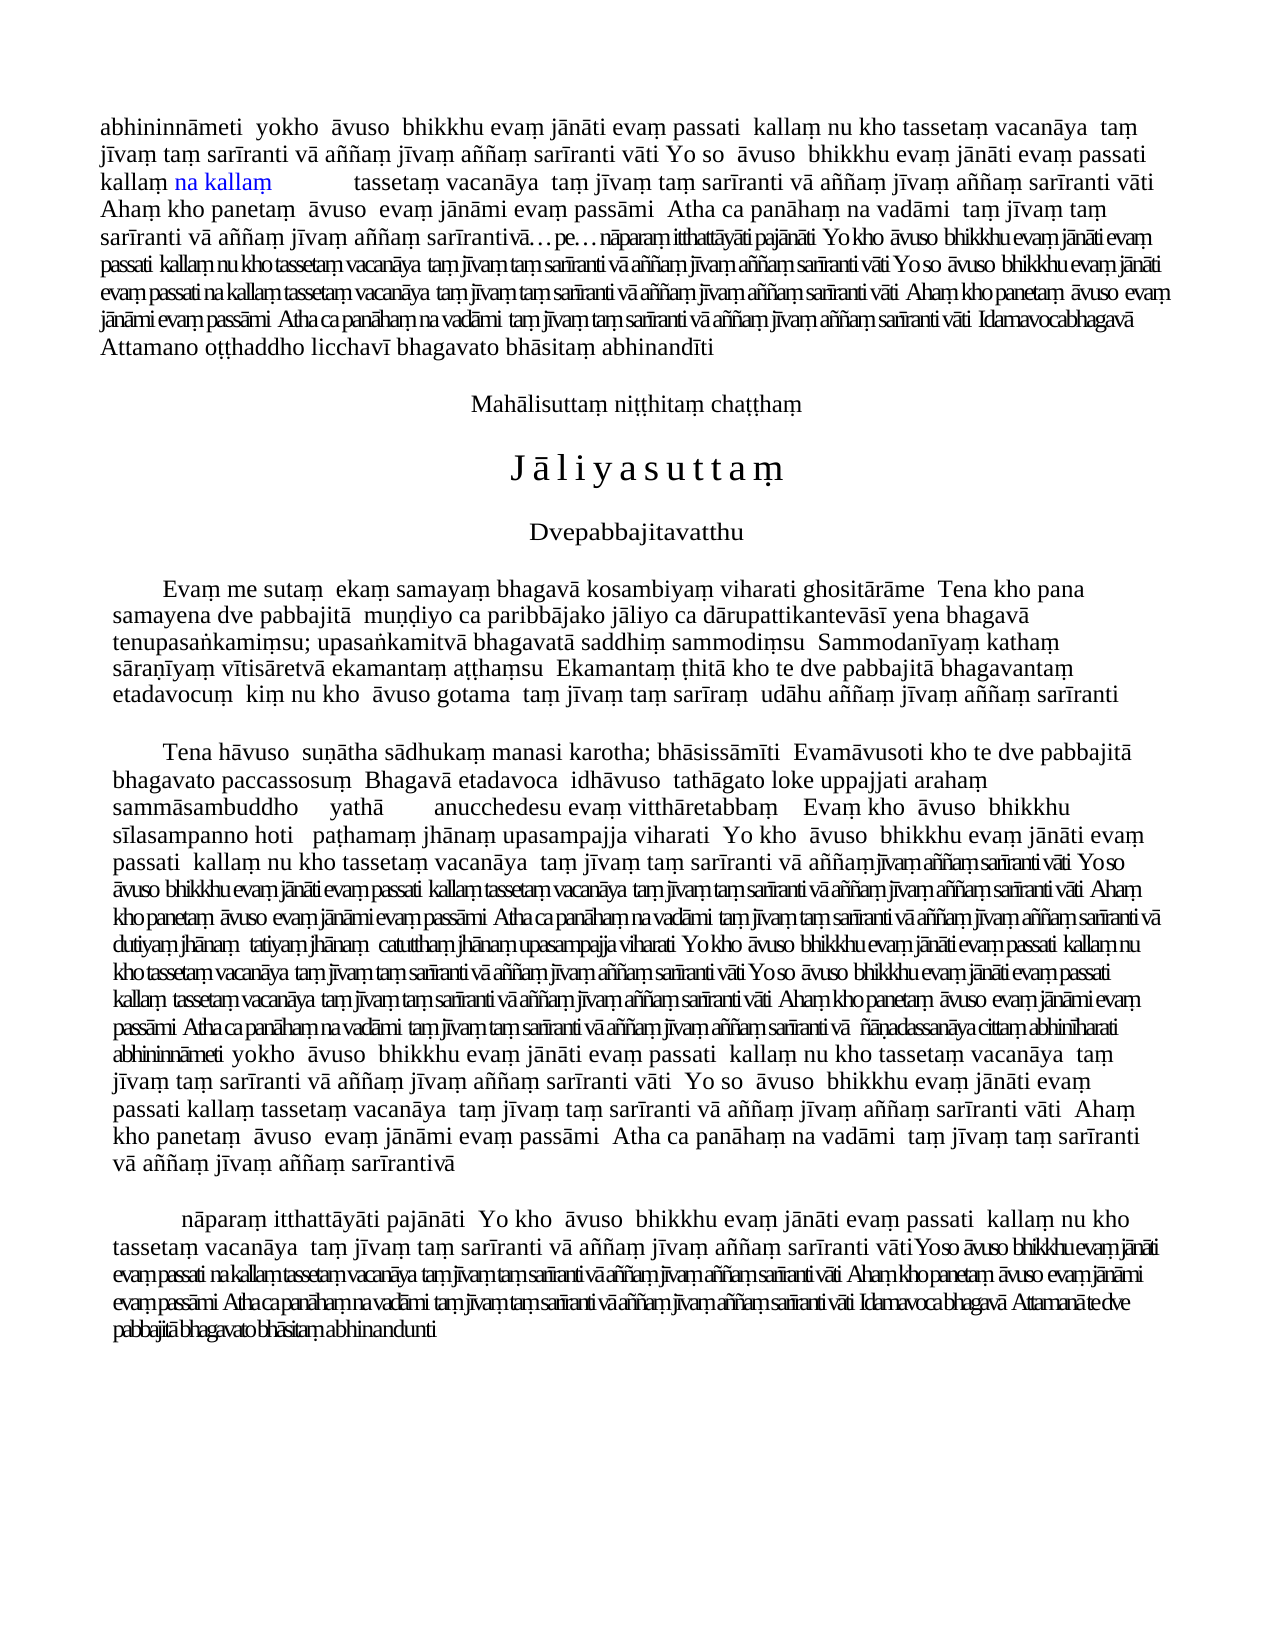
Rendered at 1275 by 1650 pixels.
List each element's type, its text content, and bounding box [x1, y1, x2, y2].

text Mahālisuttaṃ niṭṭhitaṃ chaṭṭhaṃ [100, 389, 1173, 417]
list Tena hāvuso suṇātha sādhukaṃ manasi karotha; bhāsissāmīti Evamāvusoti kho te dve pabbajitā bhagavato paccassosuṃ Bhagavā etadavoca idhāvuso tathāgato loke uppajjati arahaṃ sammāsambuddho yathā anucchedesu evaṃ vitthāretabbaṃ Evaṃ kho āvuso bhikkhu sīlasampanno hoti paṭhamaṃ jhānaṃ upasampajja viharati Yo kho āvuso bhikkhu evaṃ jānāti evaṃ passati kallaṃ nu kho tassetaṃ vacanāya taṃ jīvaṃ taṃ sarīranti vā aññaṃjīvaṃ aññaṃ sarīranti vāti Yo so āvuso bhikkhu evaṃ jānāti evaṃ passati kallaṃ tassetaṃ vacanāya taṃ jīvaṃ taṃ sarīranti vā aññaṃ jīvaṃ aññaṃ sarīranti vāti Ahaṃ kho panetaṃ āvuso evaṃ jānāmi evaṃ passāmi Atha ca panāhaṃ na vadāmi taṃ jīvaṃ taṃ sarīranti vā aññaṃ jīvaṃ aññaṃ sarīranti vā dutiyaṃ jhānaṃ tatiyaṃ jhānaṃ catutthaṃ jhānaṃ upasampajja viharati Yo kho āvuso bhikkhu evaṃ jānāti evaṃ passati kallaṃ nu kho tassetaṃ vacanāya taṃ jīvaṃ taṃ sarīranti vā aññaṃ jīvaṃ aññaṃ sarīranti vāti Yo so āvuso bhikkhu evaṃ jānāti evaṃ passati kallaṃ tassetaṃ vacanāya taṃ jīvaṃ taṃ sarīranti vā aññaṃ jīvaṃ aññaṃ sarīranti vāti Ahaṃ kho panetaṃ āvuso evaṃ jānāmi evaṃ passāmi Atha ca panāhaṃ na vadāmi taṃ jīvaṃ taṃ sarīranti vā aññaṃ jīvaṃ aññaṃ sarīranti vā ñāṇadassanāya cittaṃ abhinīharati abhininnāmeti yokho āvuso bhikkhu evaṃ jānāti evaṃ passati kallaṃ nu kho tassetaṃ vacanāya taṃ jīvaṃ taṃ sarīranti vā aññaṃ jīvaṃ aññaṃ sarīranti vāti Yo so āvuso bhikkhu evaṃ jānāti evaṃ passati kallaṃ tassetaṃ vacanāya taṃ jīvaṃ taṃ sarīranti vā aññaṃ jīvaṃ aññaṃ sarīranti vāti Ahaṃ kho panetaṃ āvuso evaṃ jānāmi evaṃ passāmi Atha ca panāhaṃ na vadāmi taṃ jīvaṃ taṃ sarīranti vā aññaṃ jīvaṃ aññaṃ sarīrantivā [112, 739, 1162, 1177]
text Dvepabbajitavatthu [100, 517, 1173, 546]
list nāparaṃ itthattāyāti pajānāti Yo kho āvuso bhikkhu evaṃ jānāti evaṃ passati kallaṃ nu kho tassetaṃ vacanāya taṃ jīvaṃ taṃ sarīranti vā aññaṃ jīvaṃ aññaṃ sarīranti vātiYo so āvuso bhikkhu evaṃ jānāti evaṃ passati na kallaṃ tassetaṃ vacanāya taṃ jīvaṃ taṃ sarīranti vā aññaṃ jīvaṃ aññaṃ sarīranti vāti Ahaṃ kho panetaṃ āvuso evaṃ jānāmi evaṃ passāmi Atha ca panāhaṃ na vadāmi taṃ jīvaṃ taṃ sarīranti vā aññaṃ jīvaṃ aññaṃ sarīranti vāti Idamavoca bhagavā Attamanā te dve pabbajitā bhagavato bhāsitaṃabhinandunti [112, 1206, 1162, 1343]
text abhininnāmeti yokho āvuso bhikkhu evaṃ jānāti evaṃ passati kallaṃ nu kho tassetaṃ vacanāya taṃ jīvaṃ taṃ sarīranti vā aññaṃ jīvaṃ aññaṃ sarīranti vāti Yo so āvuso bhikkhu evaṃ jānāti evaṃ passati kallaṃ na kallaṃ tassetaṃ vacanāya taṃ jīvaṃ taṃ sarīranti vā aññaṃ jīvaṃ aññaṃ sarīranti vāti Ahaṃ kho panetaṃ āvuso evaṃ jānāmi evaṃ passāmi Atha ca panāhaṃ na vadāmi taṃ jīvaṃ taṃ sarīranti vā aññaṃ jīvaṃ aññaṃ sarīrantivā… pe… nāparaṃ itthattāyāti pajānāti Yo kho āvuso bhikkhu evaṃ jānāti evaṃ passati kallaṃ nu kho tassetaṃ vacanāya taṃ jīvaṃ taṃ sarīranti vā aññaṃ jīvaṃ aññaṃ sarīranti vāti Yo so āvuso bhikkhu evaṃ jānāti evaṃ passati na kallaṃ tassetaṃ vacanāya taṃ jīvaṃ taṃ sarīranti vā aññaṃ jīvaṃ aññaṃ sarīranti vāti Ahaṃ kho panetaṃ āvuso evaṃ jānāmi evaṃ passāmi Atha ca panāhaṃ na vadāmi taṃ jīvaṃ taṃ sarīranti vā aññaṃ jīvaṃ aññaṃ sarīranti vāti Idamavocabhagavā [100, 114, 1173, 333]
text Attamano oṭṭhaddho licchavī bhagavato bhāsitaṃ abhinandīti [100, 333, 1173, 361]
subtitle Jāliyasuttaṃ [490, 446, 1173, 489]
list Evaṃ me sutaṃ ekaṃ samayaṃ bhagavā kosambiyaṃ viharati ghositārāme Tena kho pana samayena dve pabbajitā muṇḍiyo ca paribbājako jāliyo ca dārupattikantevāsī yena bhagavā tenupasaṅkamiṃsu; upasaṅkamitvā bhagavatā saddhiṃ sammodiṃsu Sammodanīyaṃ kathaṃ sāraṇīyaṃ vītisāretvā ekamantaṃ aṭṭhaṃsu Ekamantaṃ ṭhitā kho te dve pabbajitā bhagavantaṃ etadavocuṃ kiṃ nu kho āvuso gotama taṃ jīvaṃ taṃ sarīraṃ udāhu aññaṃ jīvaṃ aññaṃ sarīranti [112, 576, 1162, 708]
